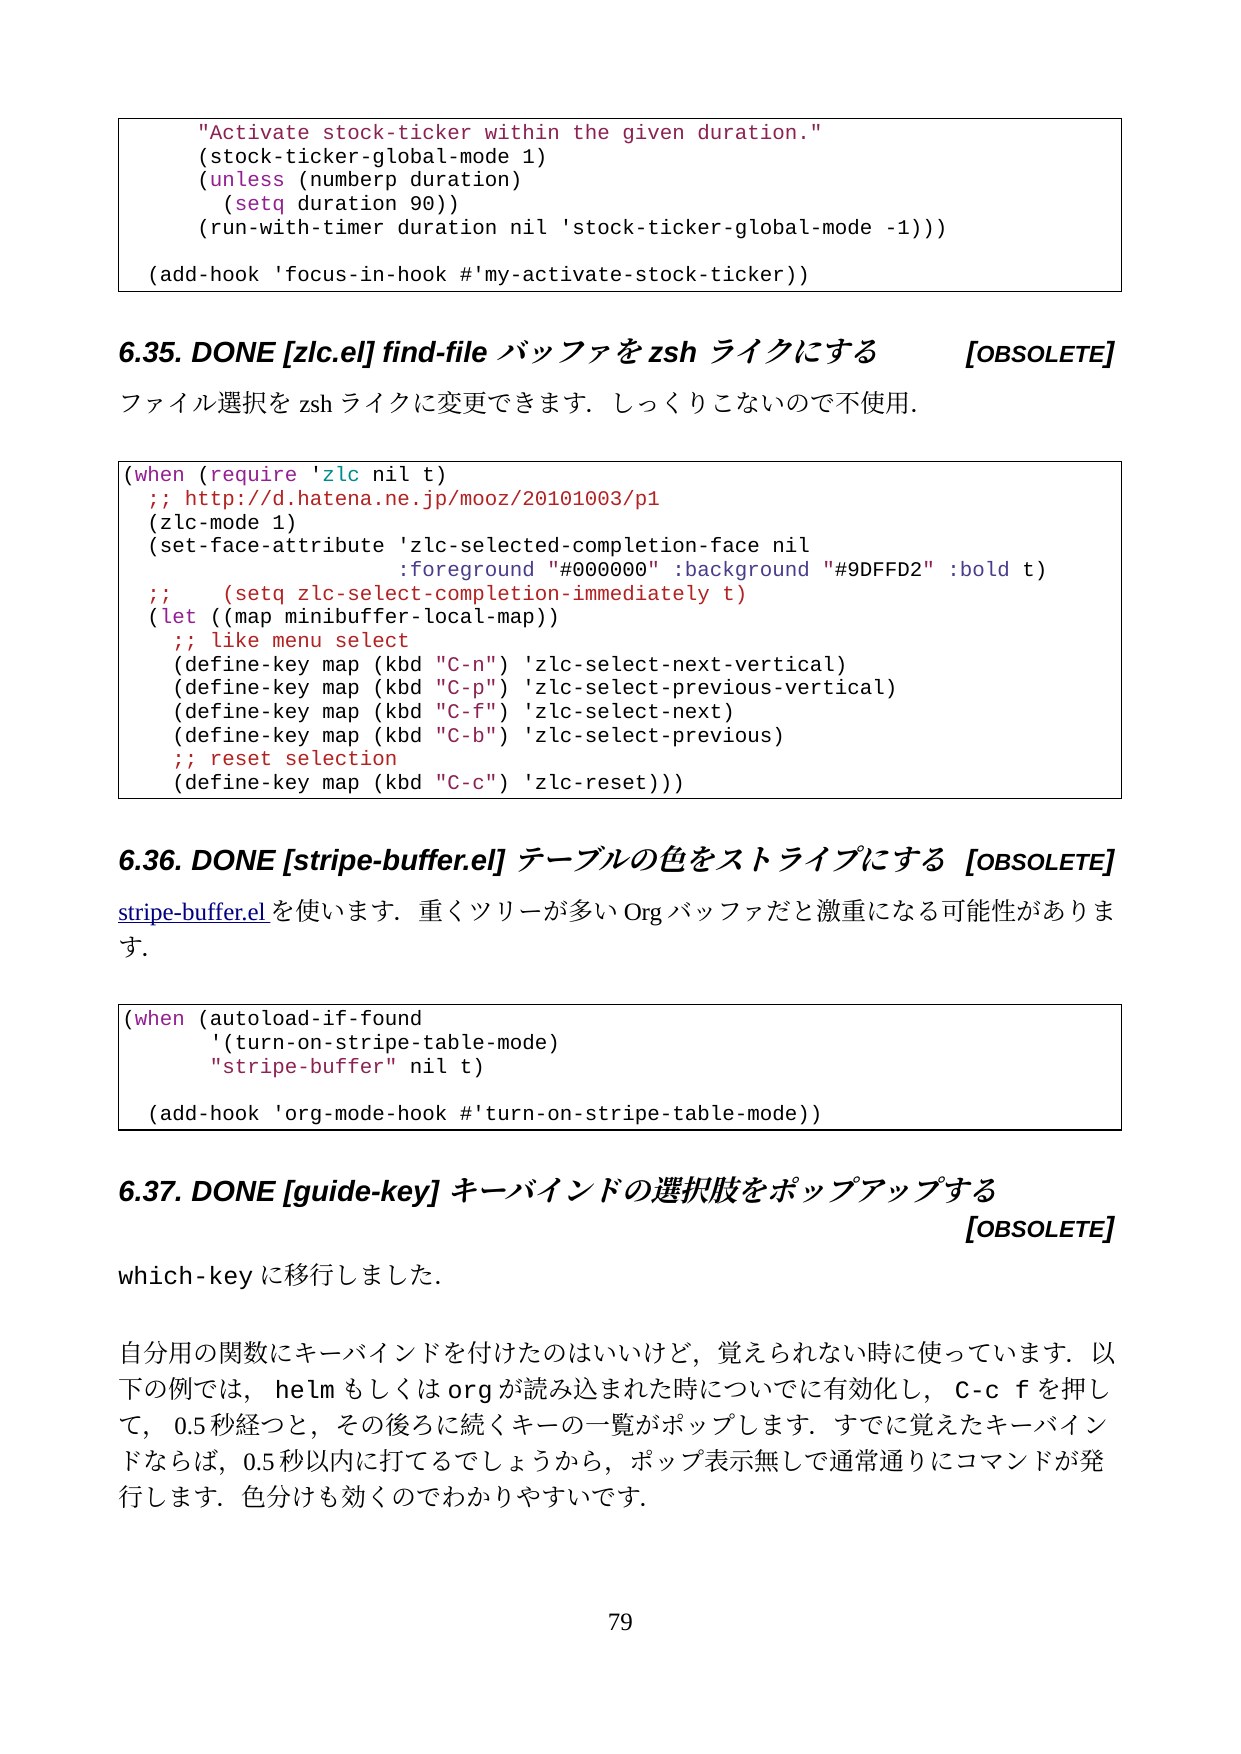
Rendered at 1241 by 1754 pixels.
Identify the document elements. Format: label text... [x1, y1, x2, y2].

text (set-face-attribute 'zlc-selected-completion-face nil [119, 531, 1121, 555]
text (unless (numberp duration) [119, 165, 1121, 189]
text "stripe-buffer" nil t) [119, 1052, 1121, 1075]
text (define-key map (kbd "C-p") 'zlc-select-previous-vertical) [119, 673, 1121, 697]
text (let ((map minibuffer-local-map)) [119, 602, 1121, 626]
subtitle DONE [guide-key] キーバインドの選択肢をポップアップする [obsolete] [118, 1168, 1122, 1243]
text ;; like menu select [119, 626, 1121, 650]
text (add-hook 'focus-in-hook #'my-activate-stock-ticker)) [119, 260, 1121, 291]
text (define-key map (kbd "C-f") 'zlc-select-next) [119, 697, 1121, 721]
text which-key に移行しました． [118, 1256, 1122, 1321]
text ;; (setq zlc-select-completion-immediately t) [119, 579, 1121, 602]
text (setq duration 90)) [119, 189, 1121, 213]
text :foreground "#000000" :background "#9DFFD2" :bold t) [119, 555, 1121, 579]
text (run-with-timer duration nil 'stock-ticker-global-mode -1))) [119, 213, 1121, 236]
text (when (require 'zlc nil t) [119, 462, 1121, 484]
text ;; reset selection [119, 744, 1121, 768]
text 自分用の関数にキーバインドを付けたのはいいけど，覚えられない時に使っています．以下の例では， helm もしくは org が読み込まれた時についでに有効化し， C-c f を押して， 0.5秒経つと，その後ろに続くキーの一覧がポップします．すでに覚えたキーバインドならば，0.5秒以内に打てるでしょうから，ポップ表示無しで通常通りにコマンドが発行します．色分けも効くのでわかりやすいです． [118, 1333, 1122, 1542]
subtitle DONE [stripe-buffer.el] テーブルの色をストライプにする [obsolete] [118, 837, 1122, 879]
subtitle DONE [zlc.el] find-file バッファを zsh ライクにする [obsolete] [118, 329, 1122, 371]
text stripe-buffer.elを使います．重くツリーが多いOrgバッファだと激重になる可能性があります． [118, 891, 1122, 992]
text (define-key map (kbd "C-b") 'zlc-select-previous) [119, 721, 1121, 744]
text ;; http://d.hatena.ne.jp/mooz/20101003/p1 [119, 484, 1121, 508]
text (stock-ticker-global-mode 1) [119, 142, 1121, 165]
text '(turn-on-stripe-table-mode) [119, 1028, 1121, 1052]
text "Activate stock-ticker within the given duration." [119, 119, 1121, 142]
text (add-hook 'org-mode-hook #'turn-on-stripe-table-mode)) [119, 1099, 1121, 1129]
text (define-key map (kbd "C-n") 'zlc-select-next-vertical) [119, 650, 1121, 673]
text ファイル選択を zsh ライクに変更できます．しっくりこないので不使用． [118, 383, 1122, 448]
text (zlc-mode 1) [119, 508, 1121, 531]
text (define-key map (kbd "C-c") 'zlc-reset))) [119, 768, 1121, 798]
text (when (autoload-if-found [119, 1005, 1121, 1028]
